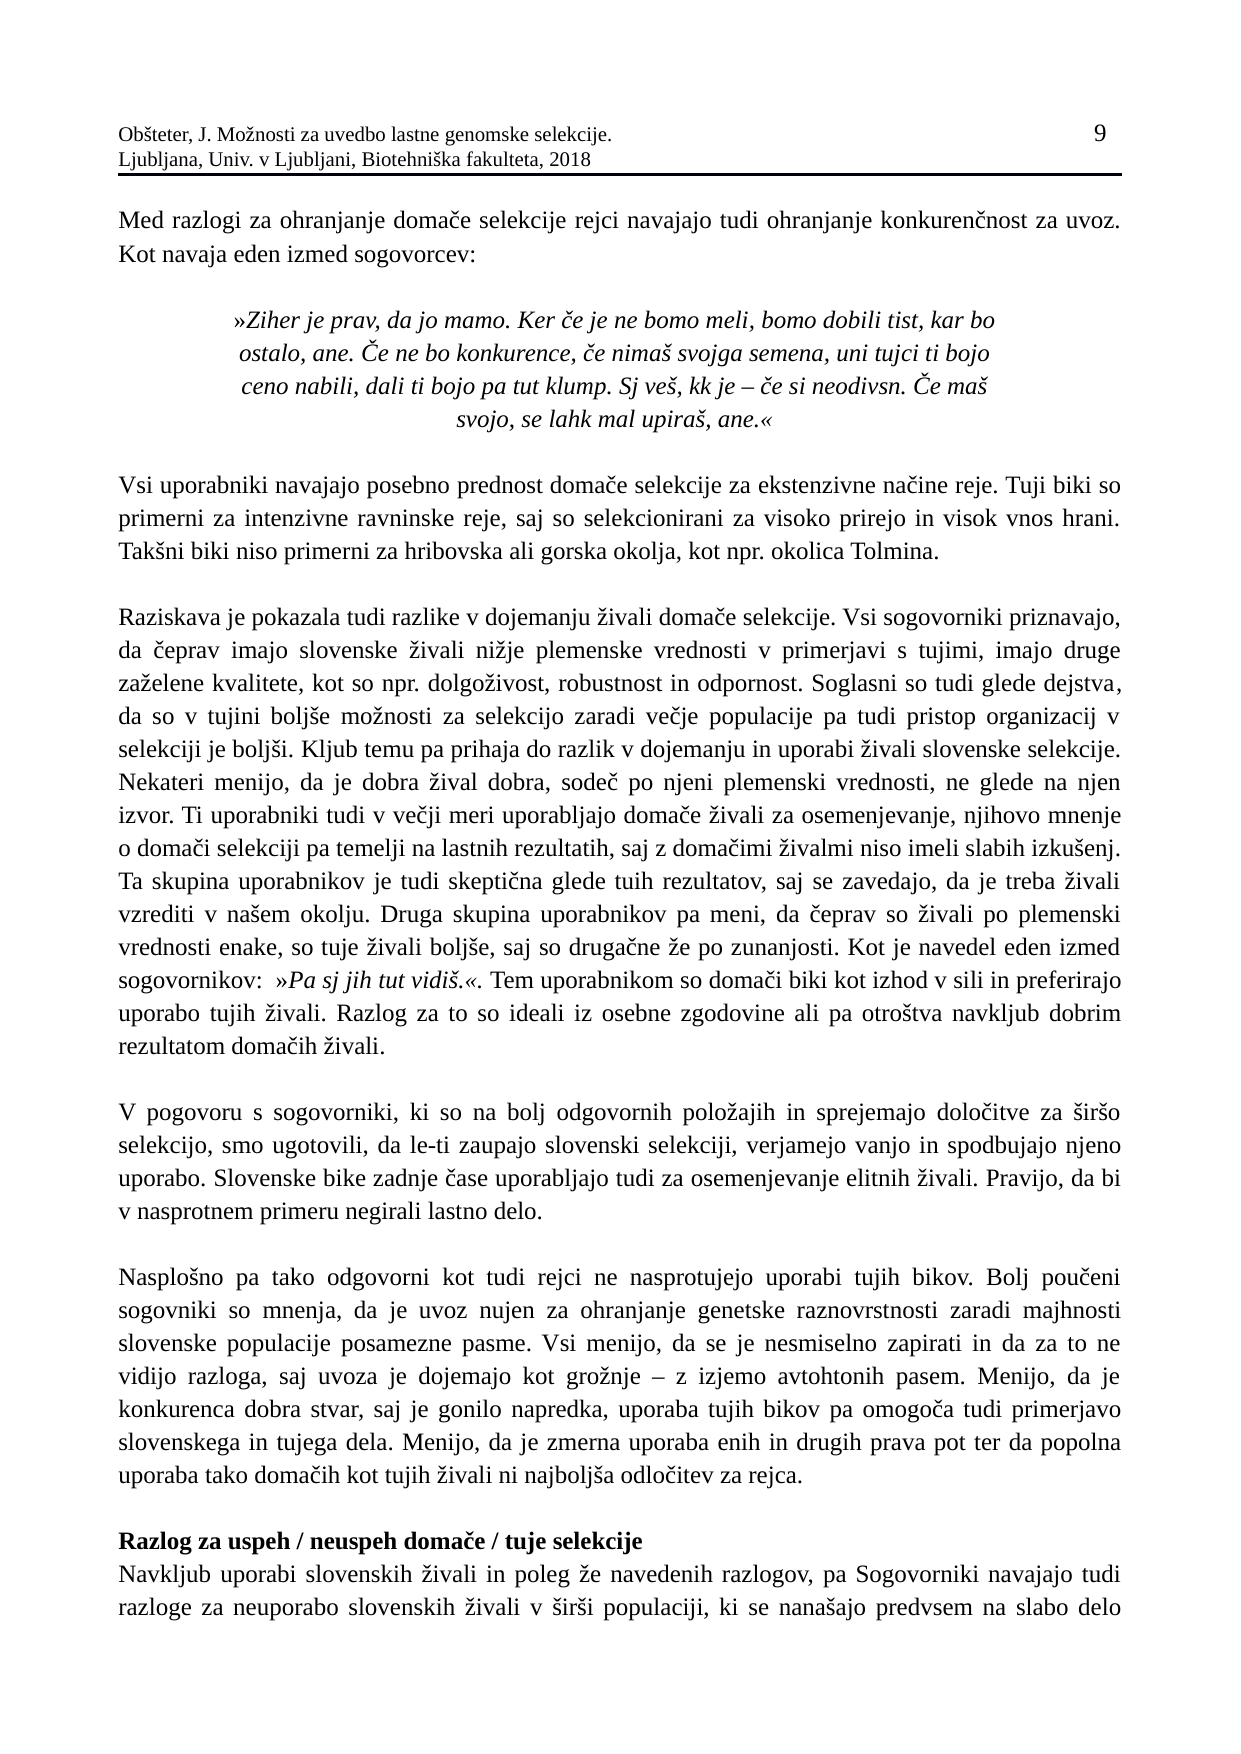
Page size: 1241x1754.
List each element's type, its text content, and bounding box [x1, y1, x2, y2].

text Navkljub uporabi slovenskih živali in poleg že navedenih razlogov, pa Sogovorniki navajajo tudi razloge za neuporabo slovenskih živali v širši populaciji, ki se nanašajo predvsem na slabo delo [118, 1559, 1122, 1621]
text Raziskava je pokazala tudi razlike v dojemanju živali domače selekcije. Vsi sogovorniki priznavajo, da čeprav imajo slovenske živali nižje plemenske vrednosti v primerjavi s tujimi, imajo druge zaželene kvalitete, kot so npr. dolgoživost, robustnost in odpornost. Soglasni so tudi glede dejstva, da so v tujini boljše možnosti za selekcijo zaradi večje populacije pa tudi pristop organizacij v selekciji je boljši. Kljub temu pa prihaja do razlik v dojemanju in uporabi živali slovenske selekcije. Nekateri menijo, da je dobra žival dobra, sodeč po njeni plemenski vrednosti, ne glede na njen izvor. Ti uporabniki tudi v večji meri uporabljajo domače živali za osemenjevanje, njihovo mnenje o domači selekciji pa temelji na lastnih rezultatih, saj z domačimi živalmi niso imeli slabih izkušenj. Ta skupina uporabnikov je tudi skeptična glede tuih rezultatov, saj se zavedajo, da je treba živali vzrediti v našem okolju. Druga skupina uporabnikov pa meni, da čeprav so živali po plemenski vrednosti enake, so tuje živali boljše, saj so drugačne že po zunanjosti. Kot je navedel eden izmed sogovornikov: »Pa sj jih tut vidiš.«. Tem uporabnikom so domači biki kot izhod v sili in preferirajo uporabo tujih živali. Razlog za to so ideali iz osebne zgodovine ali pa otroštva navkljub dobrim rezultatom domačih živali. [118, 602, 1122, 1060]
text V pogovoru s sogovorniki, ki so na bolj odgovornih položajih in sprejemajo določitve za širšo selekcijo, smo ugotovili, da le-ti zaupajo slovenski selekciji, verjamejo vanjo in spodbujajo njeno uporabo. Slovenske bike zadnje čase uporabljajo tudi za osemenjevanje elitnih živali. Pravijo, da bi v nasprotnem primeru negirali lastno delo. [118, 1097, 1122, 1225]
text Nasplošno pa tako odgovorni kot tudi rejci ne nasprotujejo uporabi tujih bikov. Bolj poučeni sogovniki so mnenja, da je uvoz nujen za ohranjanje genetske raznovrstnosti zaradi majhnosti slovenske populacije posamezne pasme. Vsi menijo, da se je nesmiselno zapirati in da za to ne vidijo razloga, saj uvoza je dojemajo kot grožnje – z izjemo avtohtonih pasem. Menijo, da je konkurenca dobra stvar, saj je gonilo napredka, uporaba tujih bikov pa omogoča tudi primerjavo slovenskega in tujega dela. Menijo, da je zmerna uporaba enih in drugih prava pot ter da popolna uporaba tako domačih kot tujih živali ni najboljša odločitev za rejca. [118, 1262, 1122, 1489]
text »Ziher je prav, da jo mamo. Ker če je ne bomo meli, bomo dobili tist, kar bo ostalo, ane. Če ne bo konkurence, če nimaš svojga semena, uni tujci ti bojo ceno nabili, dali ti bojo pa tut klump. Sj veš, kk je – če si neodivsn. Če maš svojo, se lahk mal upiraš, ane.« [231, 305, 1000, 432]
text Vsi uporabniki navajajo posebno prednost domače selekcije za ekstenzivne načine reje. Tuji biki so primerni za intenzivne ravninske reje, saj so selekcionirani za visoko prirejo in visok vnos hrani. Takšni biki niso primerni za hribovska ali gorska okolja, kot npr. okolica Tolmina. [118, 470, 1122, 564]
text Med razlogi za ohranjanje domače selekcije rejci navajajo tudi ohranjanje konkurenčnost za uvoz. Kot navaja eden izmed sogovorcev: [118, 206, 1122, 267]
text Razlog za uspeh / neuspeh domače / tuje selekcije [118, 1526, 1122, 1555]
